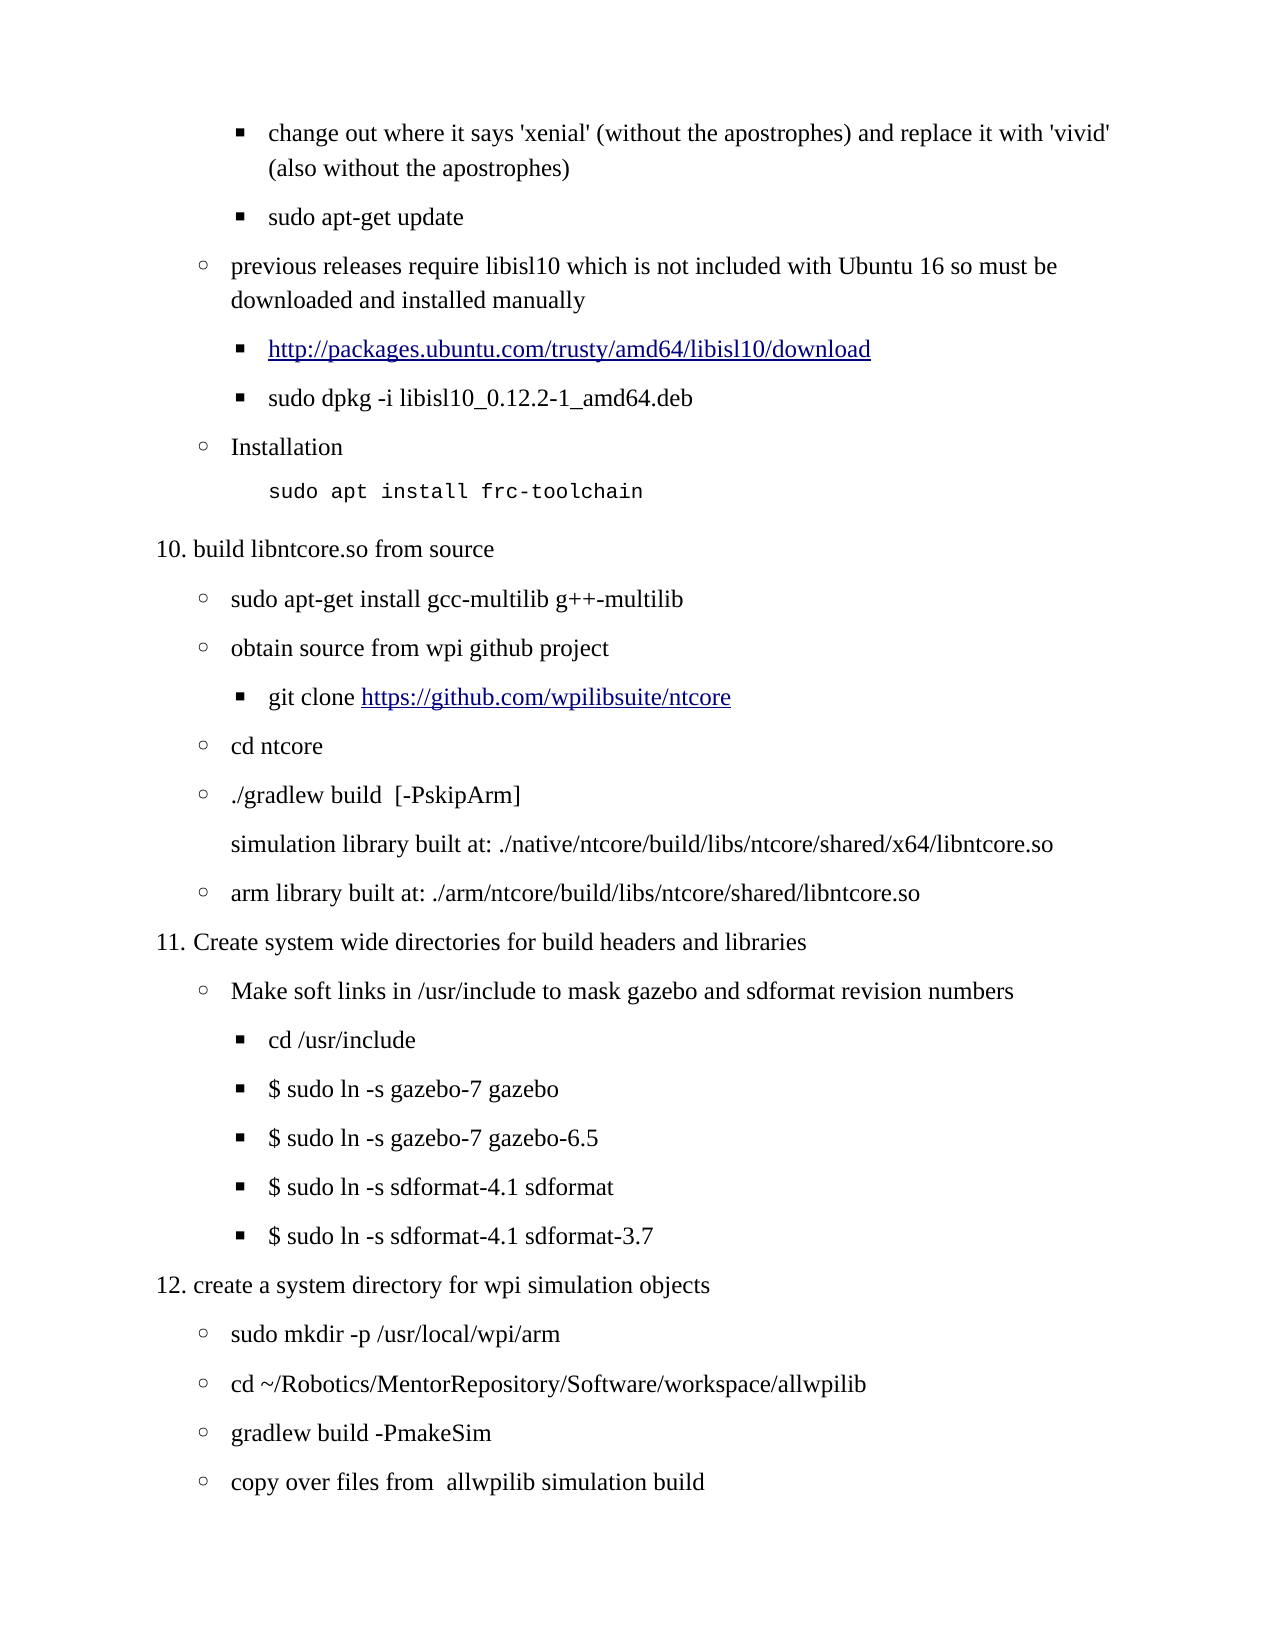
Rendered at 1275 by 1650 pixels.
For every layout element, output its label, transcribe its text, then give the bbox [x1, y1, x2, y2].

list sudo apt-get update [231, 202, 1157, 230]
list create a system directory for wpi simulation objects [156, 1271, 1157, 1299]
list $ sudo ln -s gazebo-7 gazebo-6.5 [231, 1123, 1157, 1152]
list Create system wide directories for build headers and libraries [156, 927, 1157, 956]
list cd /usr/include [231, 1025, 1157, 1054]
list cd ntcore [193, 731, 1157, 759]
list sudo dpkg -i libisl10_0.12.2-1_amd64.deb [231, 383, 1157, 412]
list previous releases require libisl10 which is not included with Ubuntu 16 so must be downloaded and installed manually [193, 251, 1157, 314]
list simulation library built at: ./native/ntcore/build/libs/ntcore/shared/x64/libntcore.so [193, 829, 1157, 858]
list change out where it says 'xenial' (without the apostrophes) and replace it with 'vivid' (also without the apostrophes) [231, 118, 1157, 181]
list Installation [193, 432, 1157, 461]
list build libntcore.so from source [156, 534, 1157, 563]
list $ sudo ln -s sdformat-4.1 sdformat [231, 1172, 1157, 1201]
list copy over files from allwpilib simulation build [193, 1467, 1157, 1496]
list cd ~/Robotics/MentorRepository/Software/workspace/allwpilib [193, 1369, 1157, 1397]
list git clone https://github.com/wpilibsuite/ntcore [231, 682, 1157, 711]
list http://packages.ubuntu.com/trusty/amd64/libisl10/download [231, 334, 1157, 363]
list sudo mkdir -p /usr/local/wpi/arm [193, 1319, 1157, 1348]
list gradlew build -PmakeSim [193, 1418, 1157, 1446]
list Make soft links in /usr/include to mask gazebo and sdformat revision numbers [193, 976, 1157, 1005]
list ./gradlew build [-PskipArm] [193, 780, 1157, 809]
list $ sudo ln -s sdformat-4.1 sdformat-3.7 [231, 1221, 1157, 1250]
list sudo apt install frc-toolchain [231, 481, 1157, 505]
list arm library built at: ./arm/ntcore/build/libs/ntcore/shared/libntcore.so [193, 878, 1157, 907]
list obtain source from wpi github project [193, 633, 1157, 661]
list sudo apt-get install gcc-multilib g++-multilib [193, 584, 1157, 612]
list $ sudo ln -s gazebo-7 gazebo [231, 1074, 1157, 1103]
